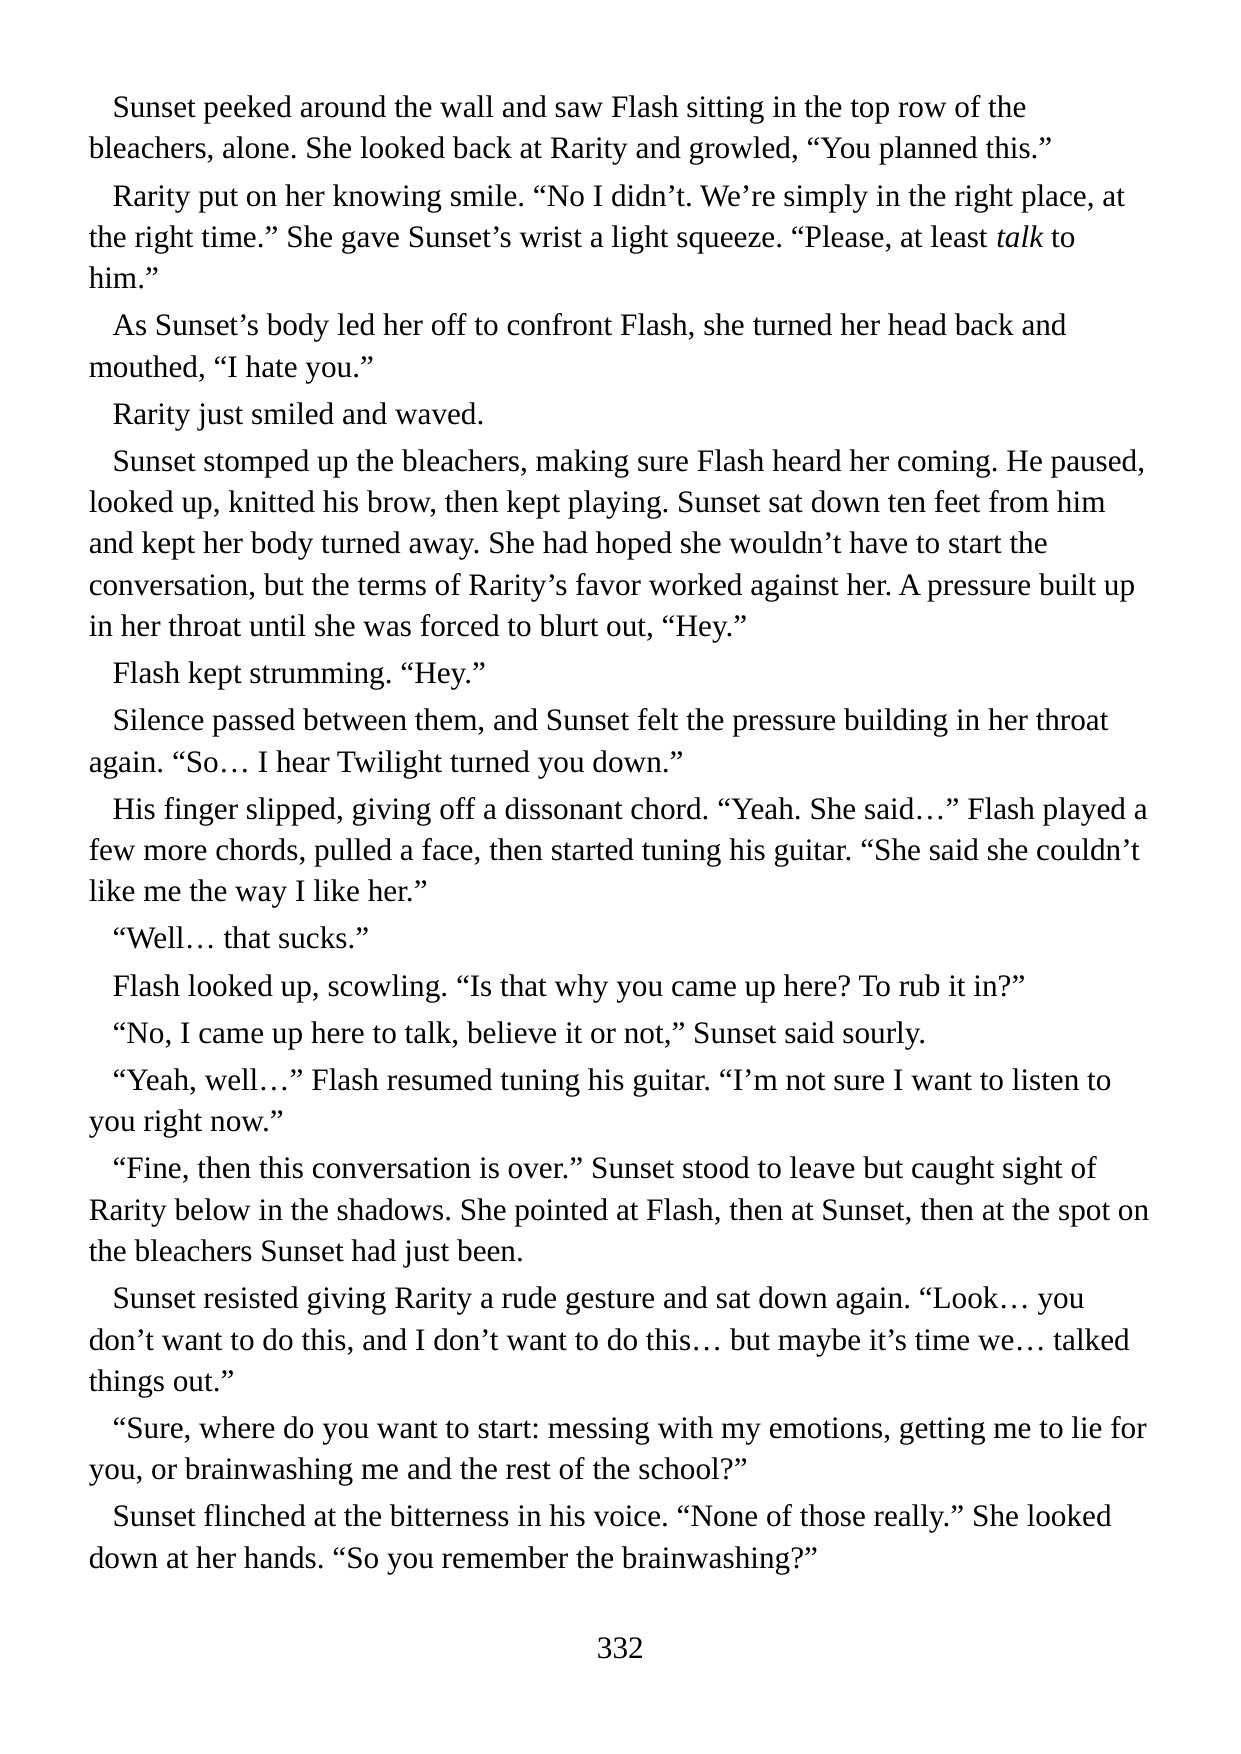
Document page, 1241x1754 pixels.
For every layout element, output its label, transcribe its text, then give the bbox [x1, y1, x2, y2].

text Flash kept strumming. “Hey.” [88, 654, 1152, 690]
text “Yeah, well…” Flash resumed tuning his guitar. “I’m not sure I want to listen to you right now.” [88, 1061, 1152, 1138]
text His finger slipped, giving off a dissonant chord. “Yeah. She said…” Flash played a few more chords, pulled a face, then started tuning his guitar. “She said she couldn’t like me the way I like her.” [88, 790, 1152, 908]
text Sunset flinched at the bitterness in his voice. “None of those really.” She looked down at her hands. “So you remember the brainwashing?” [88, 1498, 1152, 1575]
text “No, I came up here to talk, believe it or not,” Sunset said sourly. [88, 1014, 1152, 1050]
text Rarity put on her knowing smile. “No I didn’t. We’re simply in the right place, at the right time.” She gave Sunset’s wrist a light squeeze. “Please, at least talk to him.” [88, 177, 1152, 295]
text Sunset resisted giving Rarity a rude gesture and sat down again. “Look… you don’t want to do this, and I don’t want to do this… but maybe it’s time we… talked things out.” [88, 1279, 1152, 1398]
text Sunset stomped up the bleachers, making sure Flash heard her coming. He paused, looked up, knitted his brow, then kept playing. Sunset sat down ten feet from him and kept her body turned away. She had hoped she wouldn’t have to start the conversation, but the terms of Rarity’s favor worked against her. A pressure built up in her throat until she was forced to blurt out, “Hey.” [88, 442, 1152, 643]
text “Well… that sucks.” [88, 920, 1152, 956]
text Sunset peeked around the wall and saw Flash sitting in the top row of the bleachers, alone. She looked back at Rarity and growled, “You planned this.” [88, 88, 1152, 166]
text As Sunset’s body led her off to confront Flash, she turned her head back and mouthed, “I hate you.” [88, 307, 1152, 384]
text Rarity just smiled and waved. [88, 395, 1152, 431]
text Silence passed between them, and Sunset felt the pressure building in her throat again. “So… I hear Twilight turned you down.” [88, 702, 1152, 779]
text “Fine, then this conversation is over.” Sunset stood to leave but caught sight of Rarity below in the shadows. She pointed at Flash, then at Sunset, then at the spot on the bleachers Sunset had just been. [88, 1150, 1152, 1268]
text “Sure, where do you want to start: messing with my emotions, getting me to lie for you, or brainwashing me and the rest of the school?” [88, 1409, 1152, 1486]
text Flash looked up, scowling. “Is that why you came up here? To rub it in?” [88, 967, 1152, 1003]
